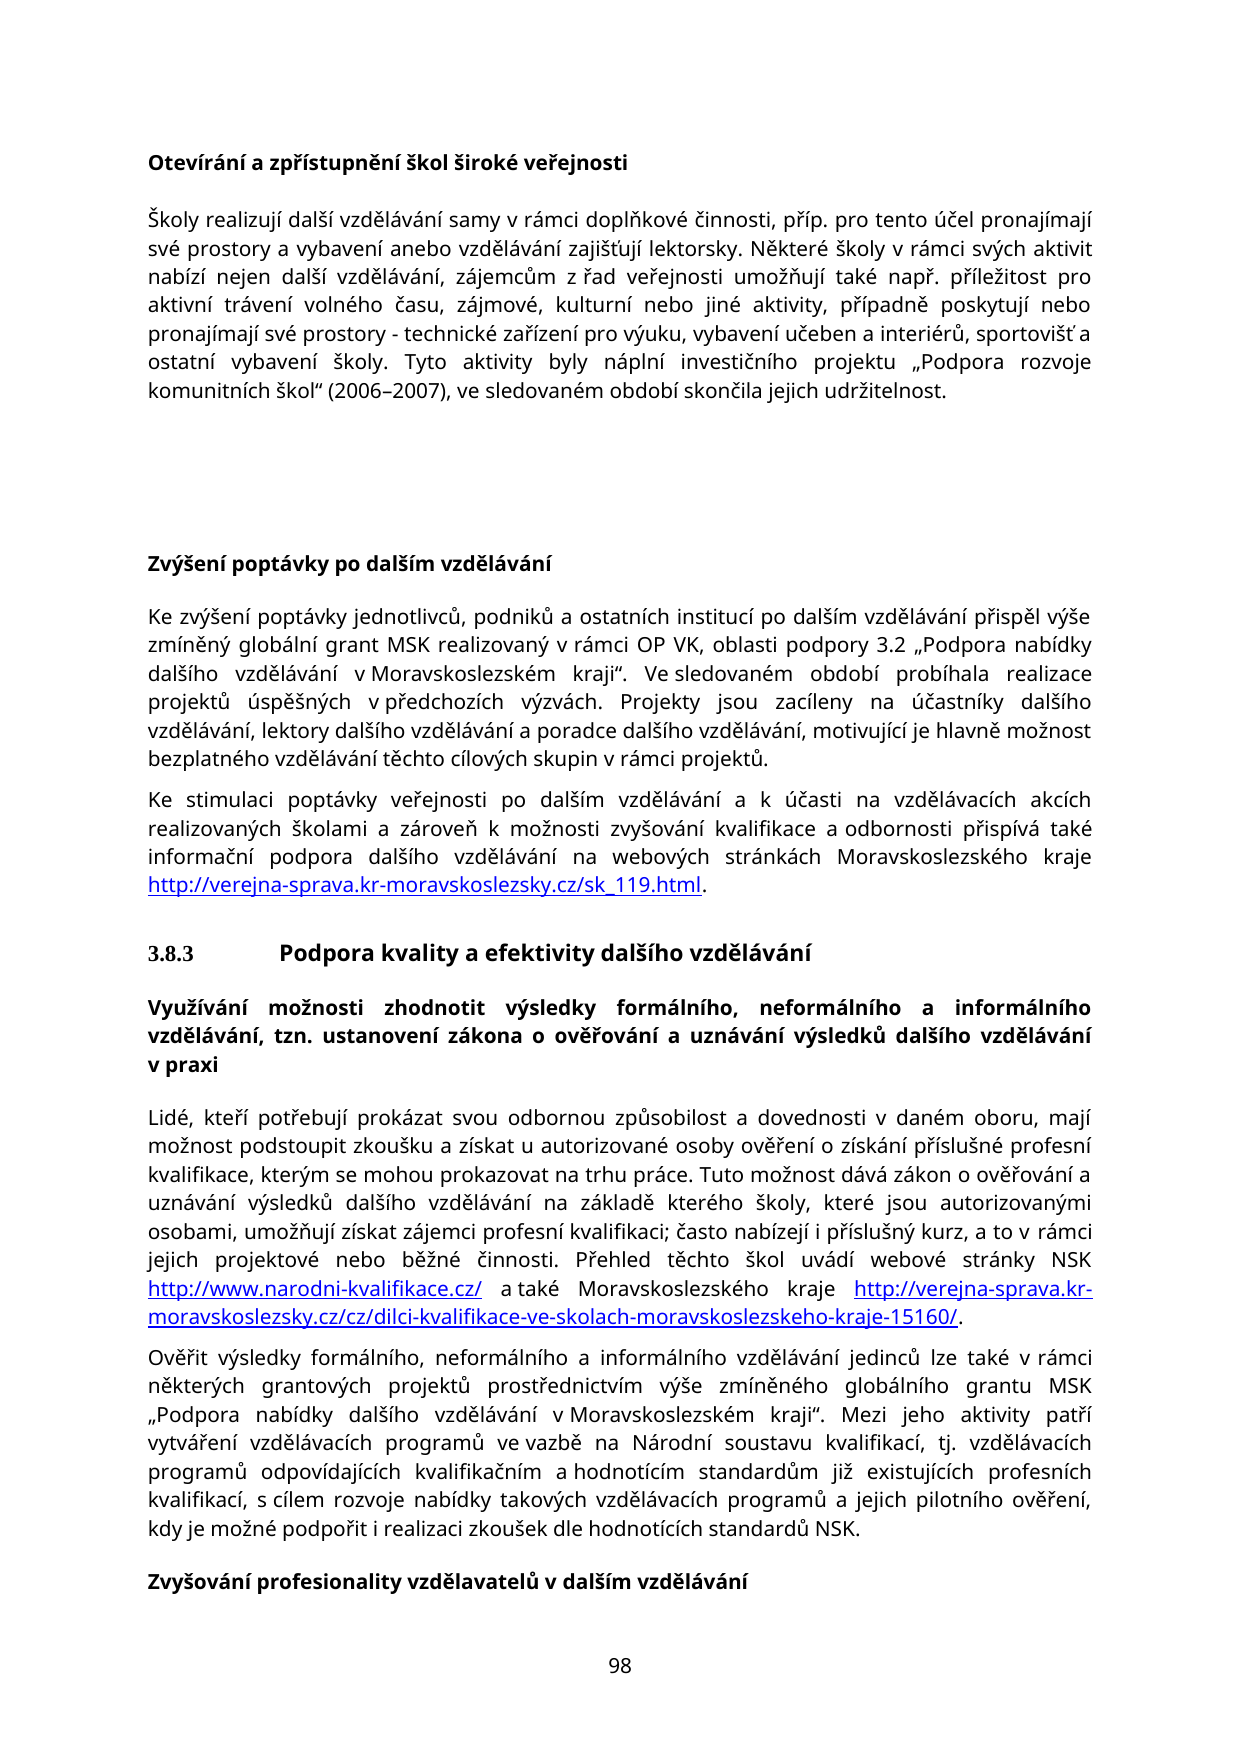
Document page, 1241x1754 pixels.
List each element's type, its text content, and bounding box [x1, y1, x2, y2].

text Školy realizují další vzdělávání samy v rámci doplňkové činnosti, příp. pro tento účel pronajímají své prostory a vybavení anebo vzdělávání zajišťují lektorsky. Některé školy v rámci svých aktivit nabízí nejen další vzdělávání, zájemcům z řad veřejnosti umožňují také např. příležitost pro aktivní trávení volného času, zájmové, kulturní nebo jiné aktivity, případně poskytují nebo pronajímají své prostory - technické zařízení pro výuku, vybavení učeben a interiérů, sportovišť a ostatní vybavení školy. Tyto aktivity byly náplní investičního projektu „Podpora rozvoje komunitních škol“ (2006–2007), ve sledovaném období skončila jejich udržitelnost. [148, 205, 1092, 404]
text Ověřit výsledky formálního, neformálního a informálního vzdělávání jedinců lze také v rámci některých grantových projektů prostřednictvím výše zmíněného globálního grantu MSK „Podpora nabídky dalšího vzdělávání v Moravskoslezském kraji“. Mezi jeho aktivity patří vytváření vzdělávacích programů ve vazbě na Národní soustavu kvalifikací, tj. vzdělávacích programů odpovídajících kvalifikačním a hodnotícím standardům již existujících profesních kvalifikací, s cílem rozvoje nabídky takových vzdělávacích programů a jejich pilotního ověření, kdy je možné podpořit i realizaci zkoušek dle hodnotících standardů NSK. [148, 1343, 1092, 1542]
text Ke stimulaci poptávky veřejnosti po dalším vzdělávání a k účasti na vzdělávacích akcích realizovaných školami a zároveň k možnosti zvyšování kvalifikace a odbornosti přispívá také informační podpora dalšího vzdělávání na webových stránkách Moravskoslezského kraje http://verejna-sprava.kr-moravskoslezsky.cz/sk_119.html. [148, 785, 1092, 899]
text Zvyšování profesionality vzdělavatelů v dalším vzdělávání [148, 1567, 1092, 1596]
subtitle Podpora kvality a efektivity dalšího vzdělávání [148, 937, 1092, 968]
text Lidé, kteří potřebují prokázat svou odbornou způsobilost a dovednosti v daném oboru, mají možnost podstoupit zkoušku a získat u autorizované osoby ověření o získání příslušné profesní kvalifikace, kterým se mohou prokazovat na trhu práce. Tuto možnost dává zákon o ověřování a uznávání výsledků dalšího vzdělávání na základě kterého školy, které jsou autorizovanými osobami, umožňují získat zájemci profesní kvalifikaci; často nabízejí i příslušný kurz, a to v rámci jejich projektové nebo běžné činnosti. Přehled těchto škol uvádí webové stránky NSK http://www.narodni-kvalifikace.cz/ a také Moravskoslezského kraje http://verejna-sprava.kr-moravskoslezsky.cz/cz/dilci-kvalifikace-ve-skolach-moravskoslezskeho-kraje-15160/. [148, 1103, 1092, 1331]
text Zvýšení poptávky po dalším vzdělávání [148, 549, 1092, 577]
text Ke zvýšení poptávky jednotlivců, podniků a ostatních institucí po dalším vzdělávání přispěl výše zmíněný globální grant MSK realizovaný v rámci OP VK, oblasti podpory 3.2 „Podpora nabídky dalšího vzdělávání v Moravskoslezském kraji“. Ve sledovaném období probíhala realizace projektů úspěšných v předchozích výzvách. Projekty jsou zacíleny na účastníky dalšího vzdělávání, lektory dalšího vzdělávání a poradce dalšího vzdělávání, motivující je hlavně možnost bezplatného vzdělávání těchto cílových skupin v rámci projektů. [148, 602, 1092, 773]
text Využívání možnosti zhodnotit výsledky formálního, neformálního a informálního vzdělávání, tzn. ustanovení zákona o ověřování a uznávání výsledků dalšího vzdělávání v praxi [148, 993, 1092, 1078]
text Otevírání a zpřístupnění škol široké veřejnosti [148, 148, 1092, 176]
